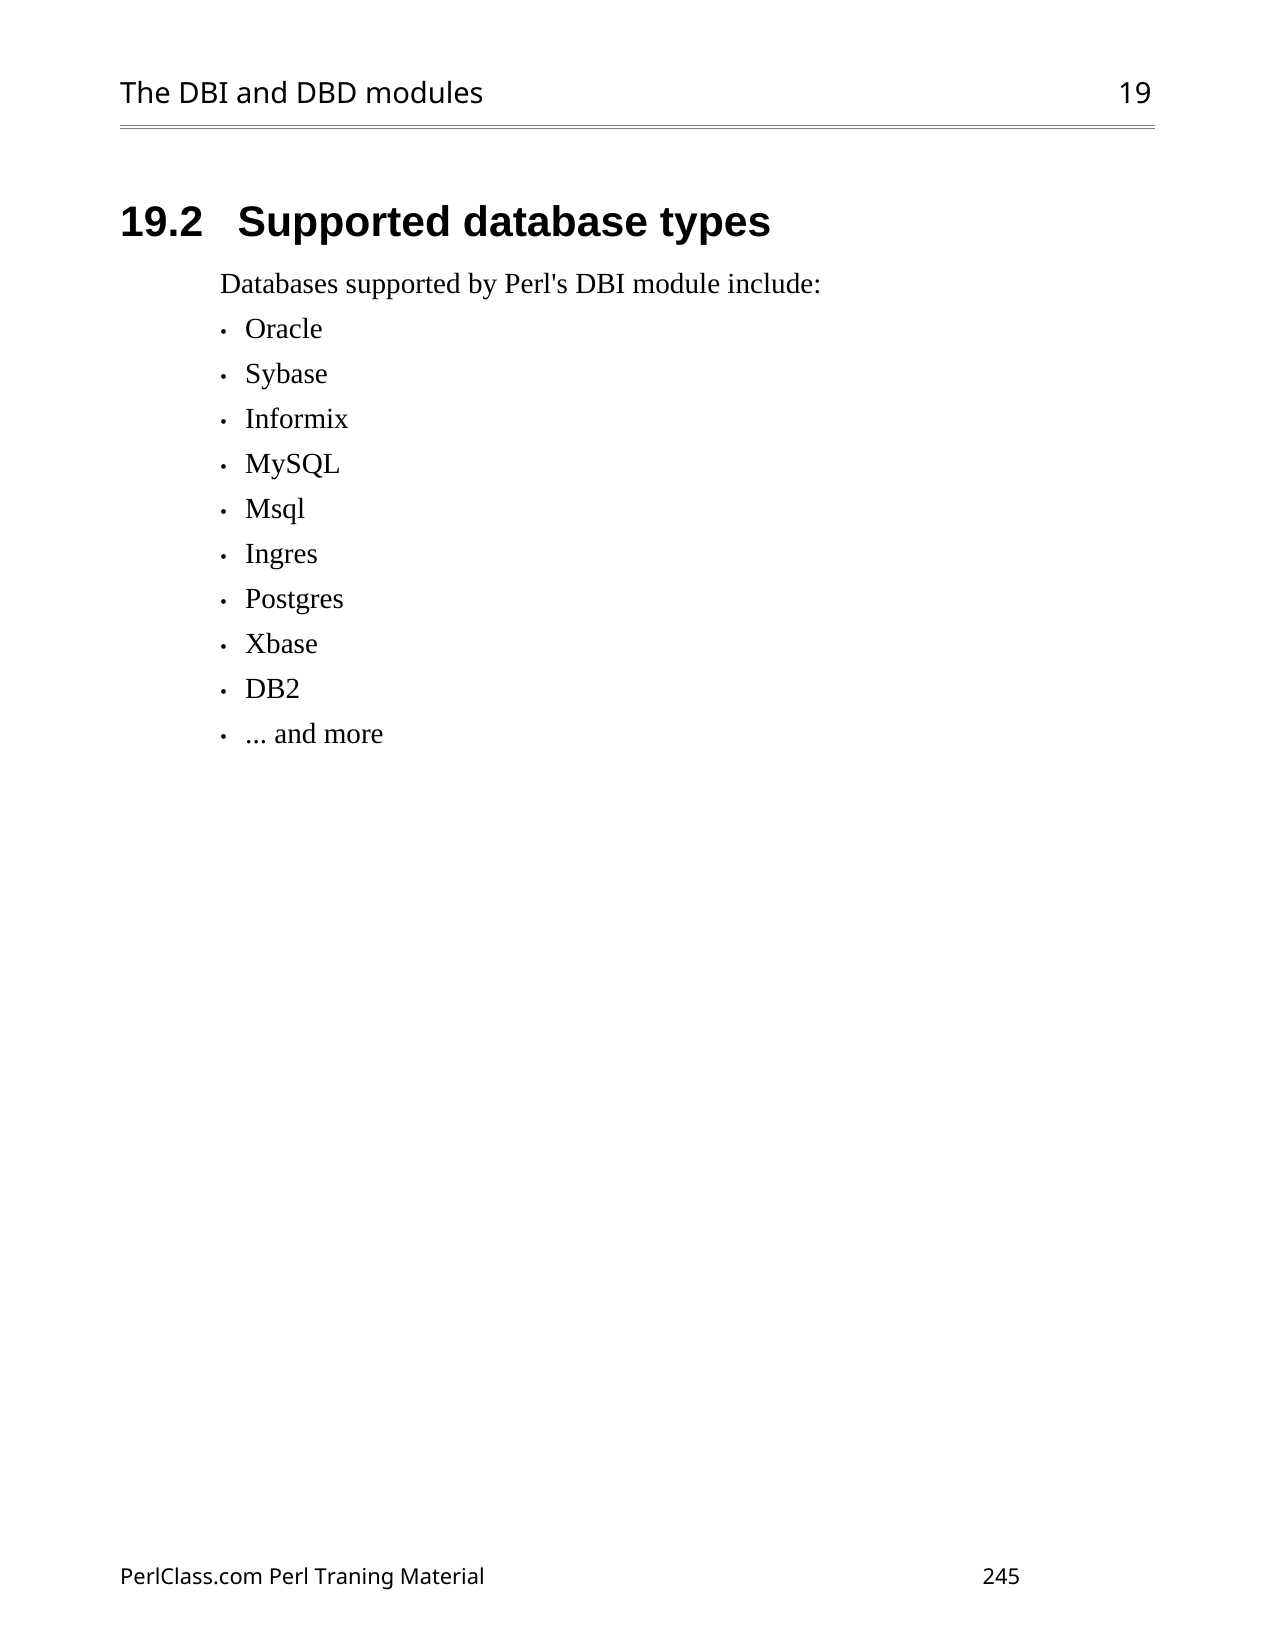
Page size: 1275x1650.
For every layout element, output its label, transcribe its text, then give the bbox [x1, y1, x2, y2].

text • DB2 [220, 672, 1155, 705]
text • Postgres [220, 582, 1155, 615]
text • Xbase [220, 627, 1155, 660]
text • Oracle [220, 312, 1155, 345]
text • Ingres [220, 537, 1155, 570]
text • Sybase [220, 357, 1155, 390]
text • ... and more [220, 717, 1155, 750]
text • Msql [220, 492, 1155, 525]
subtitle Supported database types [120, 190, 1155, 246]
text Databases supported by Perl's DBI module include: [220, 267, 1155, 300]
text • Informix [220, 402, 1155, 435]
text • MySQL [220, 447, 1155, 480]
